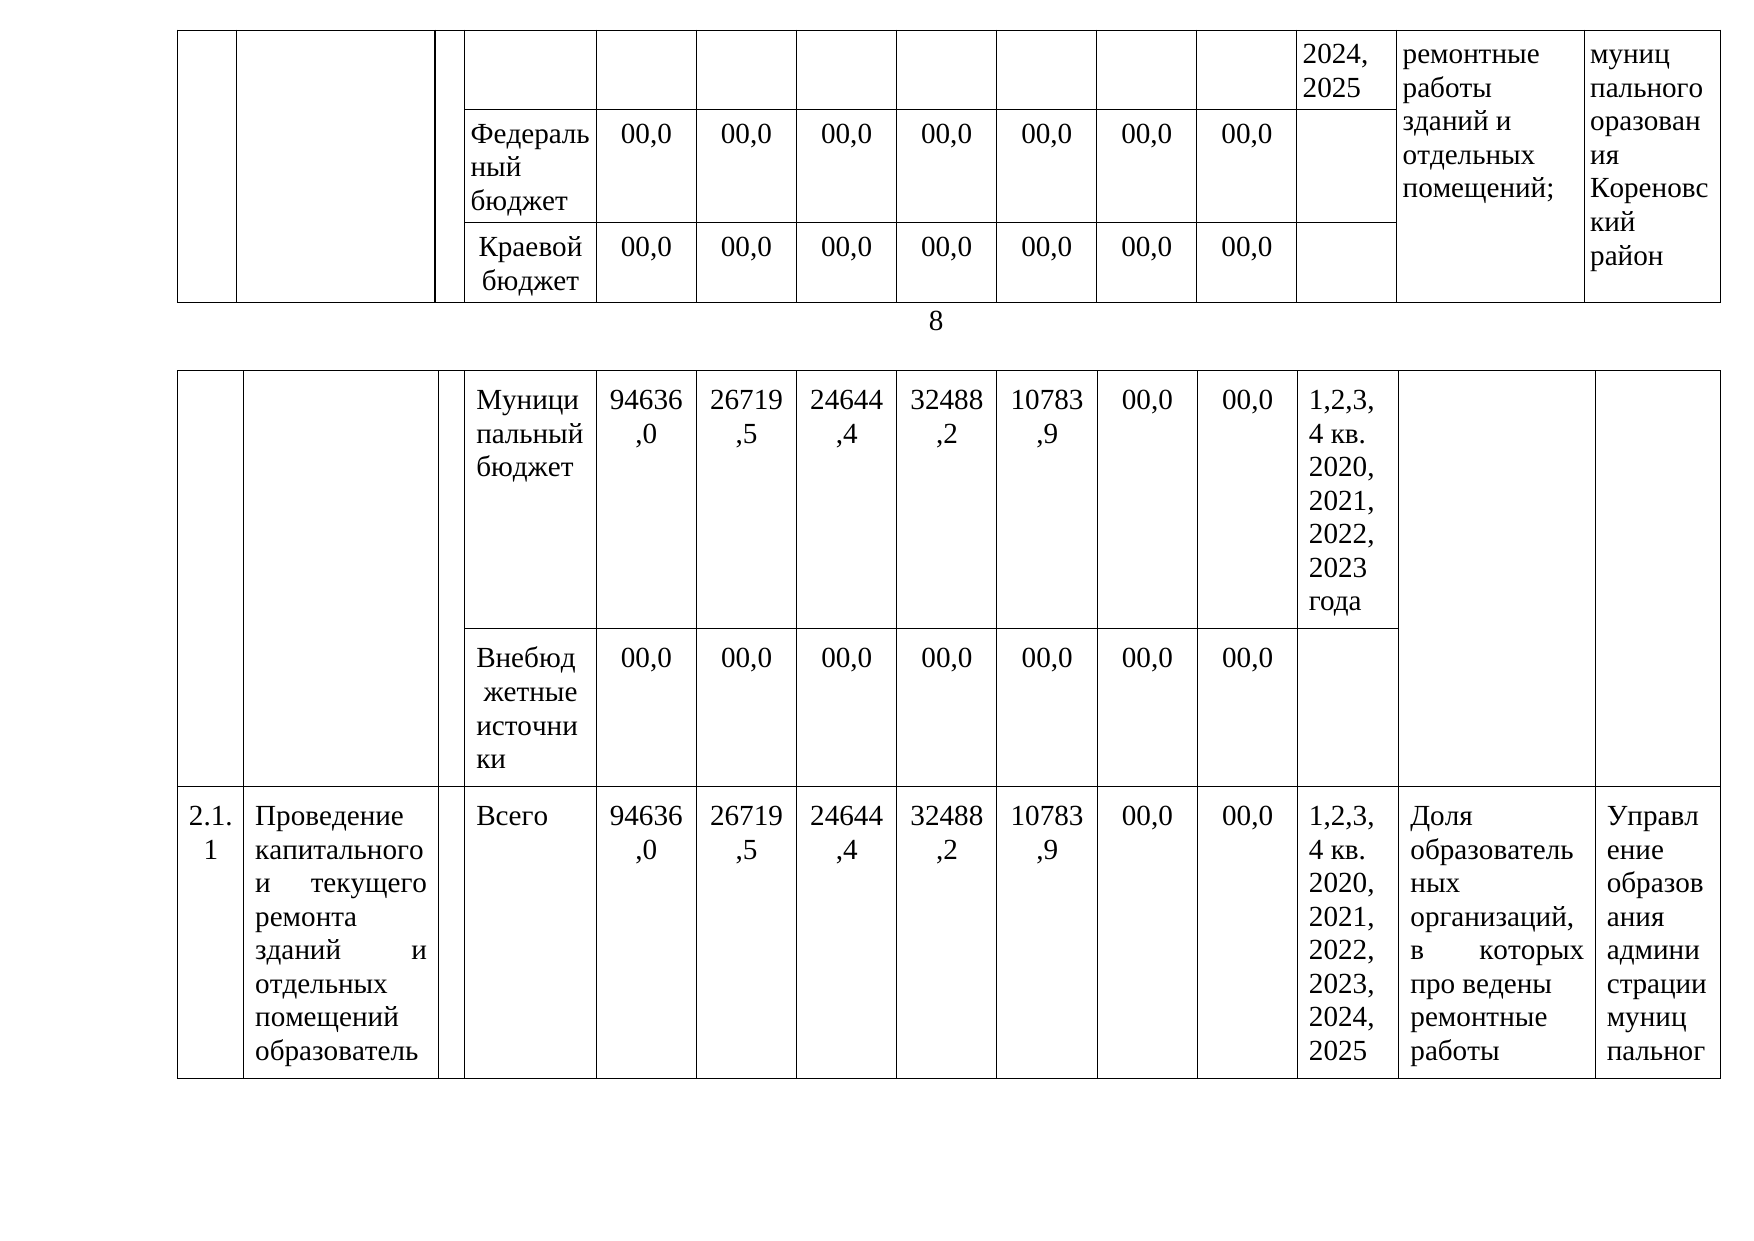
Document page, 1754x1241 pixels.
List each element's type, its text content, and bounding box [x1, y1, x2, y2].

table_cell 00,0 [1198, 787, 1297, 1078]
table_cell [997, 31, 1096, 109]
table_cell [597, 31, 696, 109]
table_cell [797, 31, 896, 109]
table_cell [465, 31, 596, 109]
table_cell [1297, 110, 1396, 222]
table_header [244, 371, 438, 786]
table_header 00,0 [1098, 371, 1197, 628]
table_header 94636,0 [597, 371, 696, 628]
table_cell 00,0 [1197, 110, 1296, 222]
table_cell Проведение капитального и текущего ремонта зданий и отдельных помещений образователь [244, 787, 438, 1078]
table_cell муниц пального оразования Кореновский район [1585, 31, 1720, 302]
table_cell 32488,2 [897, 787, 996, 1078]
table_cell Всего [465, 787, 596, 1078]
text 8 [177, 303, 1695, 336]
table_cell 00,0 [597, 110, 696, 222]
table_cell [178, 31, 236, 302]
table_cell 00,0 [597, 629, 696, 786]
table_cell [1197, 31, 1296, 109]
table_header 32488,2 [897, 371, 996, 628]
table_cell 00,0 [897, 110, 996, 222]
table_cell 00,0 [897, 629, 996, 786]
table_cell [1097, 31, 1196, 109]
table_cell [1298, 629, 1398, 786]
table_header [1596, 371, 1720, 786]
table_header 10783,9 [997, 371, 1097, 628]
table_cell ремонтные работы зданий и отдельных помещений; [1397, 31, 1584, 302]
table_cell Внебюд жетные источники [465, 629, 596, 786]
table_cell Краевой бюджет [465, 223, 596, 302]
table_header [439, 371, 464, 786]
table_header Муниципальный бюджет [465, 371, 596, 628]
table_cell 00,0 [597, 223, 696, 302]
table_cell [436, 31, 464, 302]
table_cell 10783,9 [997, 787, 1097, 1078]
table_cell 00,0 [1098, 787, 1197, 1078]
table_header 26719,5 [697, 371, 796, 628]
table_header [1399, 371, 1595, 786]
table_header 24644,4 [797, 371, 896, 628]
table_cell 26719,5 [697, 787, 796, 1078]
table_cell 00,0 [1198, 629, 1297, 786]
table_header 00,0 [1198, 371, 1297, 628]
table_cell 2.1.1 [178, 787, 243, 1078]
table_cell 94636,0 [597, 787, 696, 1078]
table_cell 00,0 [697, 110, 796, 222]
table_cell 00,0 [1097, 223, 1196, 302]
table_cell [439, 787, 464, 1078]
table_cell [1297, 223, 1396, 302]
table_cell 00,0 [897, 223, 996, 302]
table_cell [897, 31, 996, 109]
table_cell 00,0 [797, 110, 896, 222]
table_cell 00,0 [997, 110, 1096, 222]
table_cell 24644,4 [797, 787, 896, 1078]
table_cell [697, 31, 796, 109]
table_cell 00,0 [797, 629, 896, 786]
table_cell 00,0 [997, 223, 1096, 302]
table_header 1,2,3, 4 кв. 2020, 2021, 2022, 2023 года [1298, 371, 1398, 628]
table_cell 00,0 [997, 629, 1097, 786]
table_cell 00,0 [1197, 223, 1296, 302]
table_cell 00,0 [797, 223, 896, 302]
table_cell 1,2,3,4 кв. 2020, 2021, 2022, 2023, 2024, 2025 [1298, 787, 1398, 1078]
table_cell Управление образования администрации муниц пальног [1596, 787, 1720, 1078]
table_cell Доля образовательных организаций, в которых про ведены ремонтные работы [1399, 787, 1595, 1078]
table_cell [237, 31, 434, 302]
table_cell 2024, 2025 [1297, 31, 1396, 109]
table_cell 00,0 [697, 223, 796, 302]
table_header [178, 371, 243, 786]
table_cell 00,0 [1097, 110, 1196, 222]
table_cell Федеральный бюджет [465, 110, 596, 222]
table_cell 00,0 [697, 629, 796, 786]
table_cell 00,0 [1098, 629, 1197, 786]
